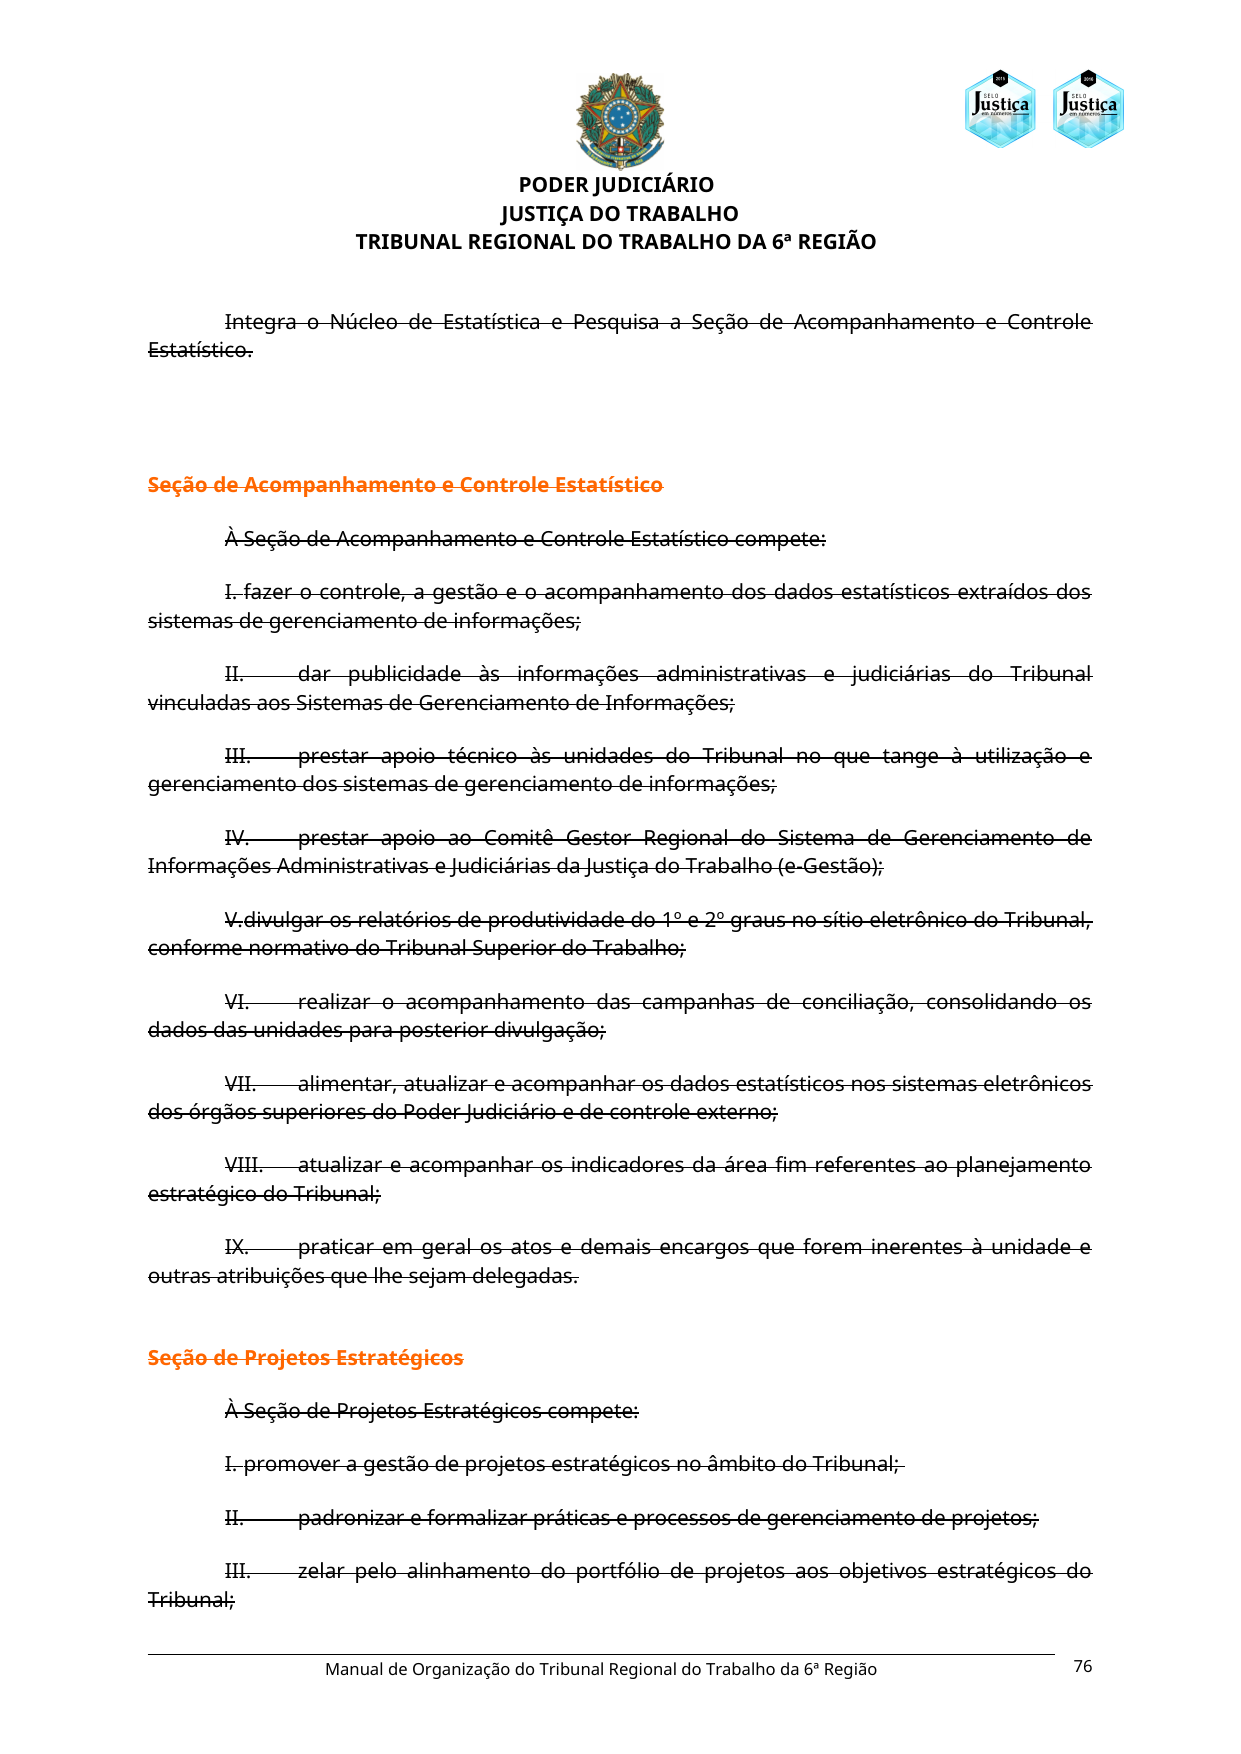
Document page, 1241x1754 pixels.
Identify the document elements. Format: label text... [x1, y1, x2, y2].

picture [576, 73, 665, 171]
text Seção de Projetos Estratégicos [148, 1343, 1092, 1371]
text Seção de Acompanhamento e Controle Estatístico [148, 471, 1092, 499]
list atualizar e acompanhar os indicadores da área fim referentes ao planejamento estratégico do Tribunal; [148, 1151, 1092, 1207]
list prestar apoio técnico às unidades do Tribunal no que tange à utilização e gerenciamento dos sistemas de gerenciamento de informações; [148, 741, 1092, 798]
list praticar em geral os atos e demais encargos que forem inerentes à unidade e outras atribuições que lhe sejam delegadas. [148, 1232, 1092, 1289]
list promover a gestão de projetos estratégicos no âmbito do Tribunal; [148, 1449, 1092, 1478]
list prestar apoio ao Comitê Gestor Regional do Sistema de Gerenciamento de Informações Administrativas e Judiciárias da Justiça do Trabalho (e-Gestão); [148, 823, 1092, 880]
list alimentar, atualizar e acompanhar os dados estatísticos nos sistemas eletrônicos dos órgãos superiores do Poder Judiciário e de controle externo; [148, 1069, 1092, 1126]
list fazer o controle, a gestão e o acompanhamento dos dados estatísticos extraídos dos sistemas de gerenciamento de informações; [148, 577, 1092, 634]
list zelar pelo alinhamento do portfólio de projetos aos objetivos estratégicos do Tribunal; [148, 1556, 1092, 1613]
list realizar o acompanhamento das campanhas de conciliação, consolidando os dados das unidades para posterior divulgação; [148, 987, 1092, 1044]
list dar publicidade às informações administrativas e judiciárias do Tribunal vinculadas aos Sistemas de Gerenciamento de Informações; [148, 659, 1092, 716]
list padronizar e formalizar práticas e processos de gerenciamento de projetos; [148, 1503, 1092, 1531]
text À Seção de Acompanhamento e Controle Estatístico compete: [148, 524, 1092, 552]
picture [964, 69, 1124, 148]
list divulgar os relatórios de produtividade do 1º e 2º graus no sítio eletrônico do Tribunal, conforme normativo do Tribunal Superior do Trabalho; [148, 905, 1092, 962]
text Integra o Núcleo de Estatística e Pesquisa a Seção de Acompanhamento e Controle Estatístico. [148, 307, 1092, 364]
text À Seção de Projetos Estratégicos compete: [148, 1396, 1092, 1424]
